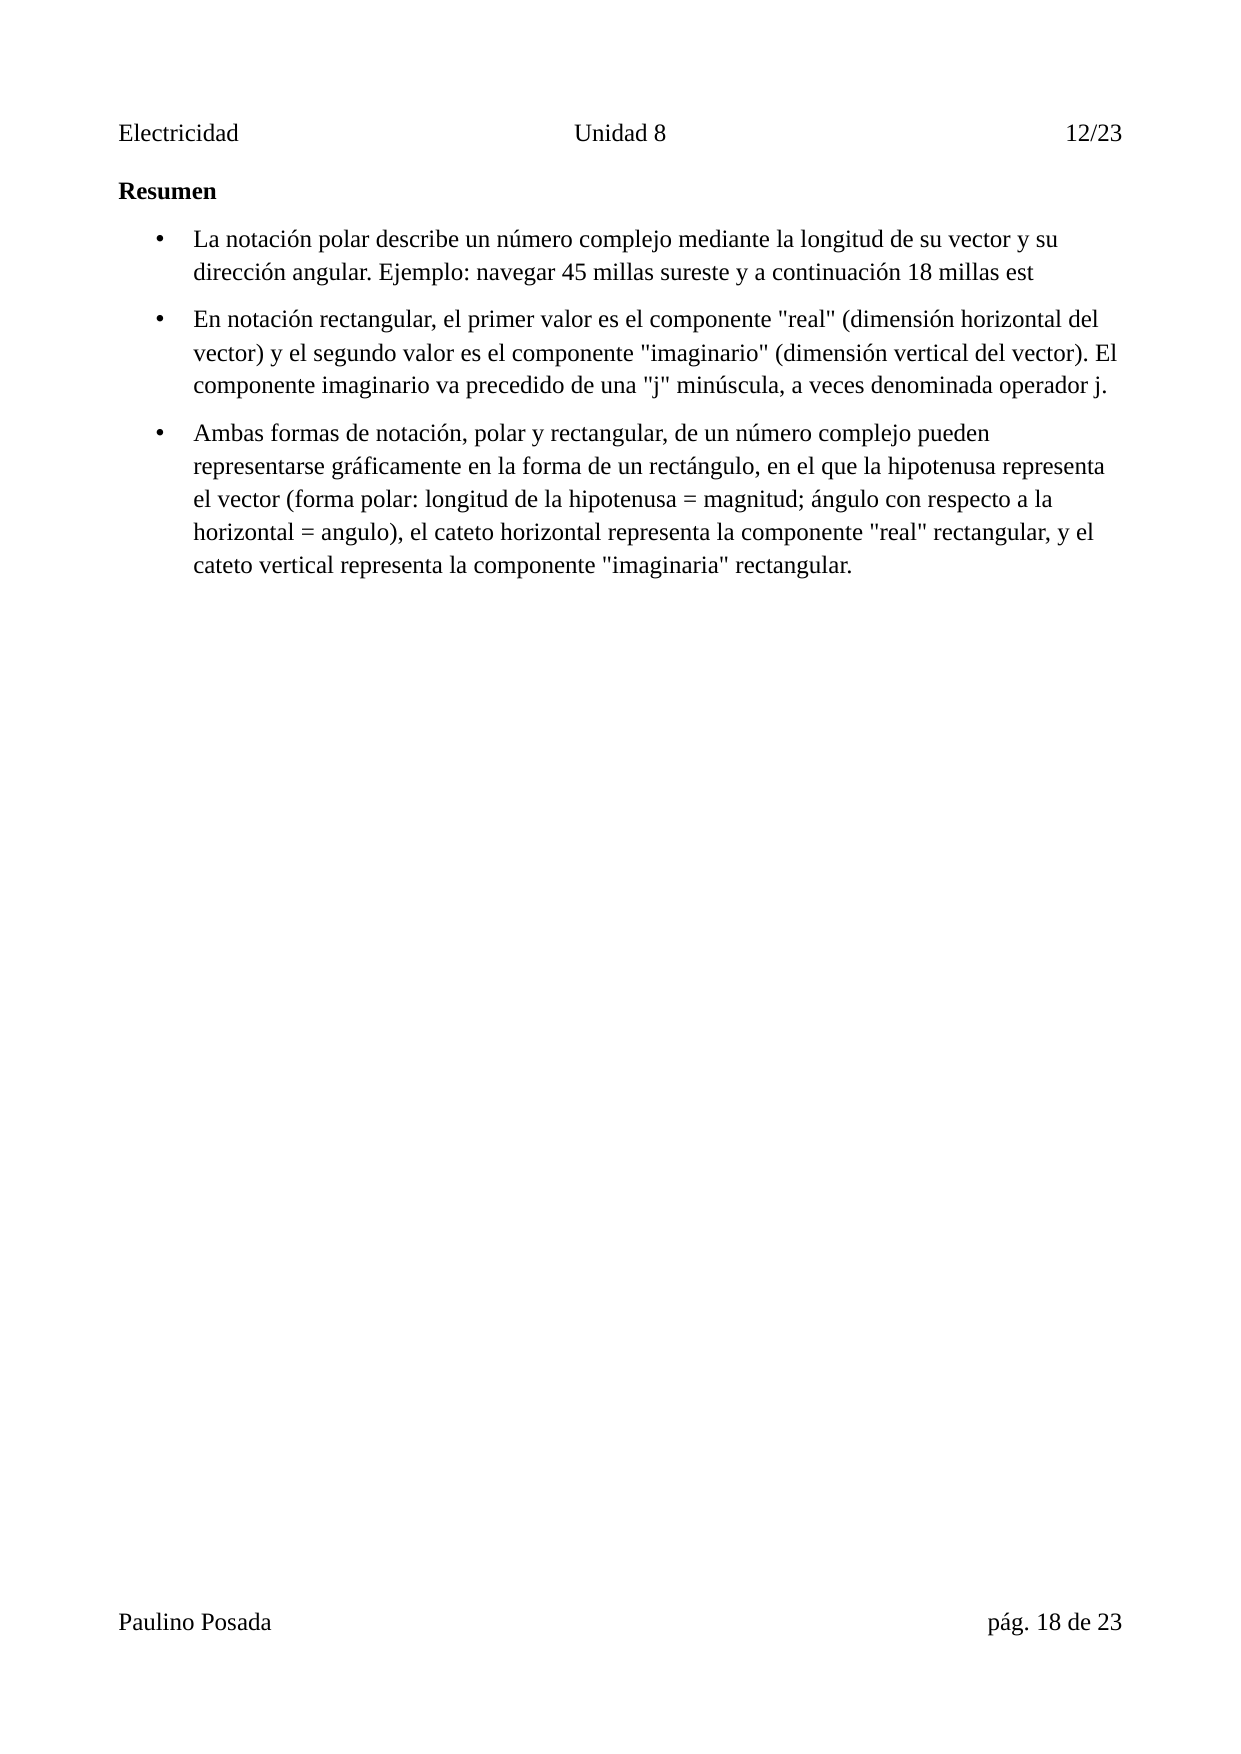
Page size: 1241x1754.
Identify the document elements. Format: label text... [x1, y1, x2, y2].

text Resumen [118, 176, 1122, 205]
list Ambas formas de notación, polar y rectangular, de un número complejo pueden representarse gráficamente en la forma de un rectángulo, en el que la hipotenusa representa el vector (forma polar: longitud de la hipotenusa = magnitud; ángulo con respecto a la horizontal = angulo), el cateto horizontal representa la componente "real" rectangular, y el cateto vertical representa la componente "imaginaria" rectangular. [156, 418, 1122, 579]
list La notación polar describe un número complejo mediante la longitud de su vector y su dirección angular. Ejemplo: navegar 45 millas sureste y a continuación 18 millas est [156, 224, 1122, 286]
list En notación rectangular, el primer valor es el componente "real" (dimensión horizontal del vector) y el segundo valor es el componente "imaginario" (dimensión vertical del vector). El componente imaginario va precedido de una "j" minúscula, a veces denominada operador j. [156, 304, 1122, 399]
